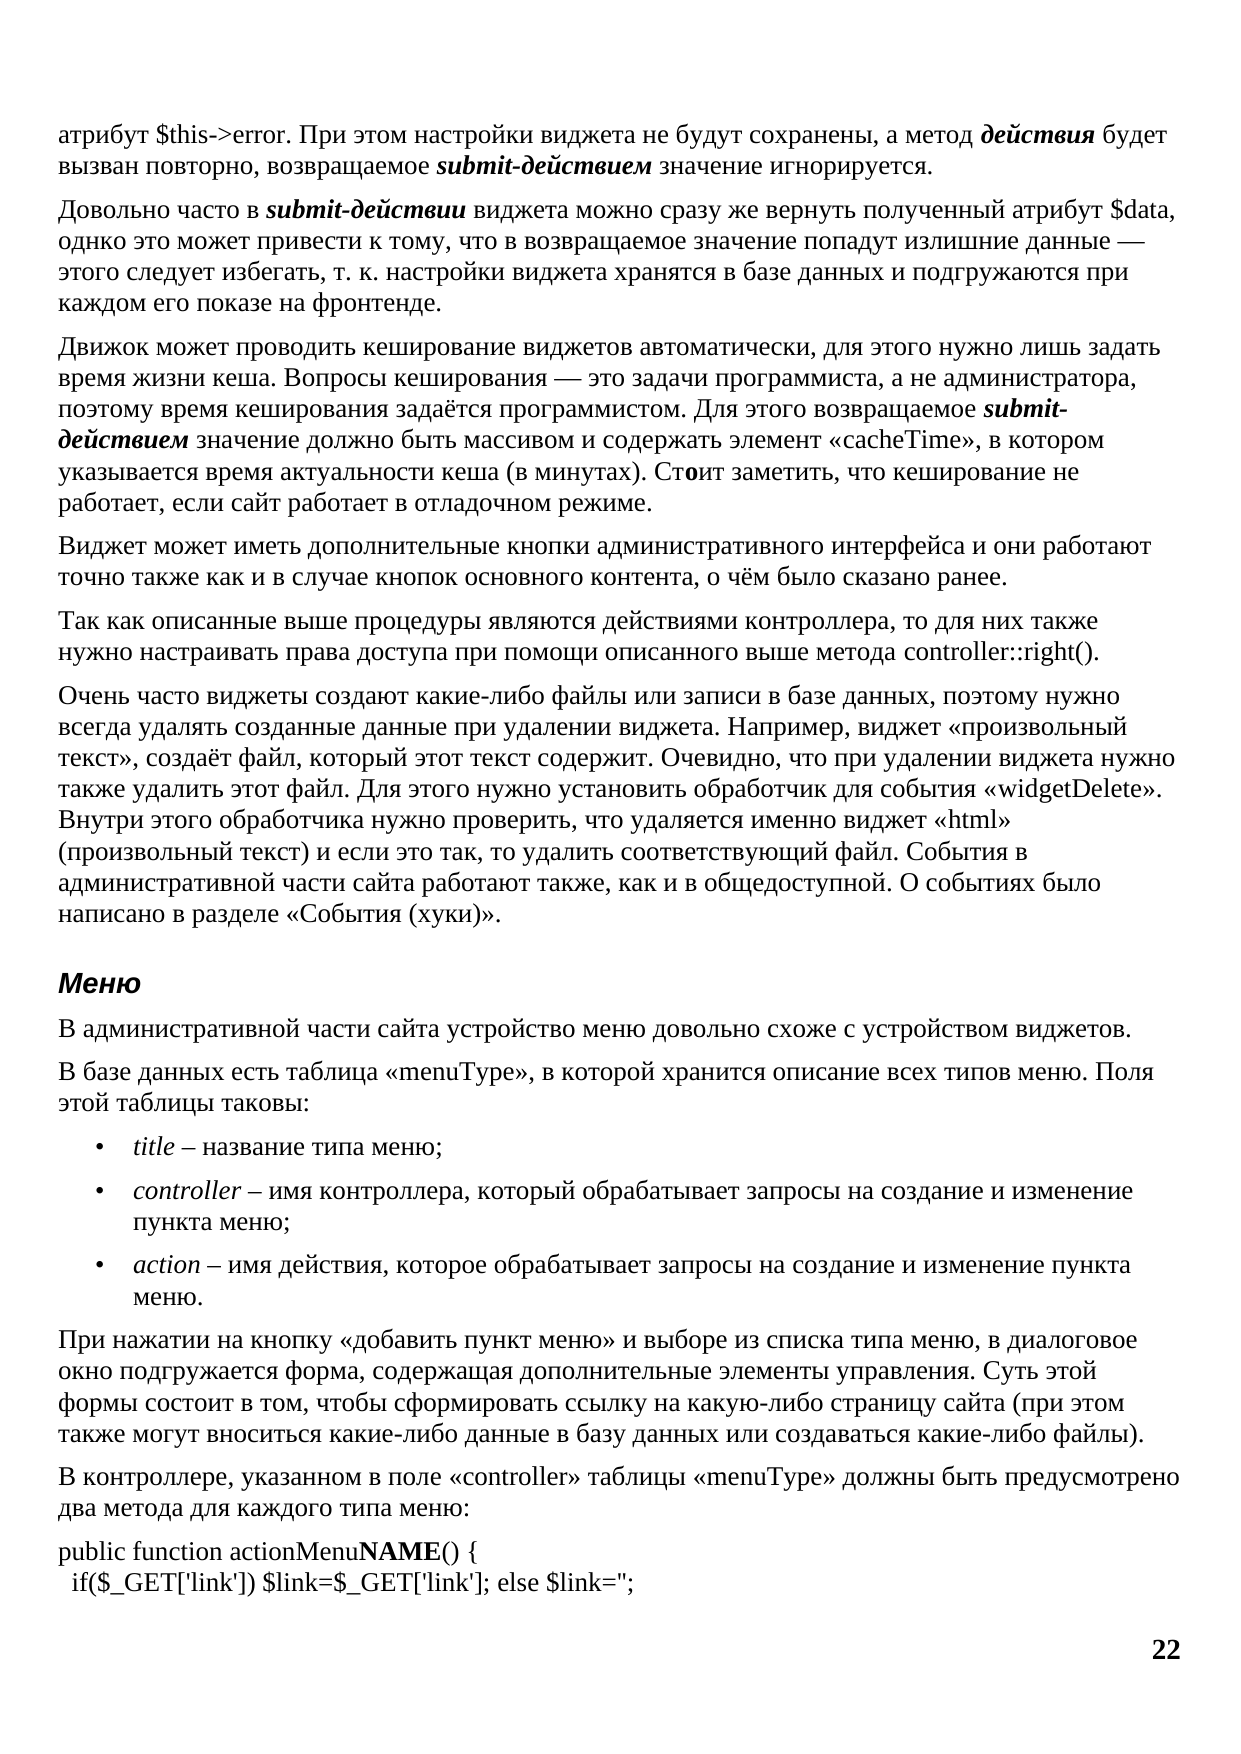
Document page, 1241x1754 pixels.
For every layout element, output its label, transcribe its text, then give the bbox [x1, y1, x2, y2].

text Очень часто виджеты создают какие-либо файлы или записи в базе данных, поэтому нужно всегда удалять созданные данные при удалении виджета. Например, виджет «произвольный текст», создаёт файл, который этот текст содержит. Очевидно, что при удалении виджета нужно также удалить этот файл. Для этого нужно установить обработчик для события «widgetDelete». Внутри этого обработчика нужно проверить, что удаляется именно виджет «html» (произвольный текст) и если это так, то удалить соответствующий файл. События в административной части сайта работают также, как и в общедоступной. О событиях было написано в разделе «События (хуки)». [58, 679, 1181, 928]
text При нажатии на кнопку «добавить пункт меню» и выборе из списка типа меню, в диалоговое окно подгружается форма, содержащая дополнительные элементы управления. Суть этой формы состоит в том, чтобы сформировать ссылку на какую-либо страницу сайта (при этом также могут вноситься какие-либо данные в базу данных или создаваться какие-либо файлы). [58, 1323, 1181, 1448]
text Виджет может иметь дополнительные кнопки административного интерфейса и они работают точно также как и в случае кнопок основного контента, о чём было сказано ранее. [58, 529, 1181, 592]
list action – имя действия, которое обрабатывает запросы на создание и изменение пункта меню. [95, 1248, 1181, 1311]
list controller – имя контроллера, который обрабатывает запросы на создание и изменение пункта меню; [95, 1174, 1181, 1236]
text В контроллере, указанном в поле «controller» таблицы «menuType» должны быть предусмотрено два метода для каждого типа меню: [58, 1460, 1181, 1523]
text Довольно часто в submit-действии виджета можно сразу же вернуть полученный атрибут $data, однко это может привести к тому, что в возвращаемое значение попадут излишние данные — этого следует избегать, т. к. настройки виджета хранятся в базе данных и подгружаются при каждом его показе на фронтенде. [58, 193, 1181, 317]
text В административной части сайта устройство меню довольно схоже с устройством виджетов. [58, 1012, 1181, 1043]
text public function actionMenuNAME() { if($_GET['link']) $link=$_GET['link']; else $link=''; [58, 1535, 1181, 1597]
text атрибут $this->error. При этом настройки виджета не будут сохранены, а метод действия будет вызван повторно, возвращаемое submit-действием значение игнорируется. [58, 118, 1181, 180]
text Движок может проводить кеширование виджетов автоматически, для этого нужно лишь задать время жизни кеша. Вопросы кеширования — это задачи программиста, а не администратора, поэтому время кеширования задаётся программистом. Для этого возвращаемое submit-действием значение должно быть массивом и содержать элемент «cacheTime», в котором указывается время актуальности кеша (в минутах). Стоит заметить, что кеширование не работает, если сайт работает в отладочном режиме. [58, 330, 1181, 517]
text Так как описанные выше процедуры являются действиями контроллера, то для них также нужно настраивать права доступа при помощи описанного выше метода controller::right(). [58, 604, 1181, 666]
subtitle Меню [58, 966, 1181, 999]
list title – название типа меню; [95, 1130, 1181, 1161]
text В базе данных есть таблица «menuType», в которой хранится описание всех типов меню. Поля этой таблицы таковы: [58, 1055, 1181, 1118]
